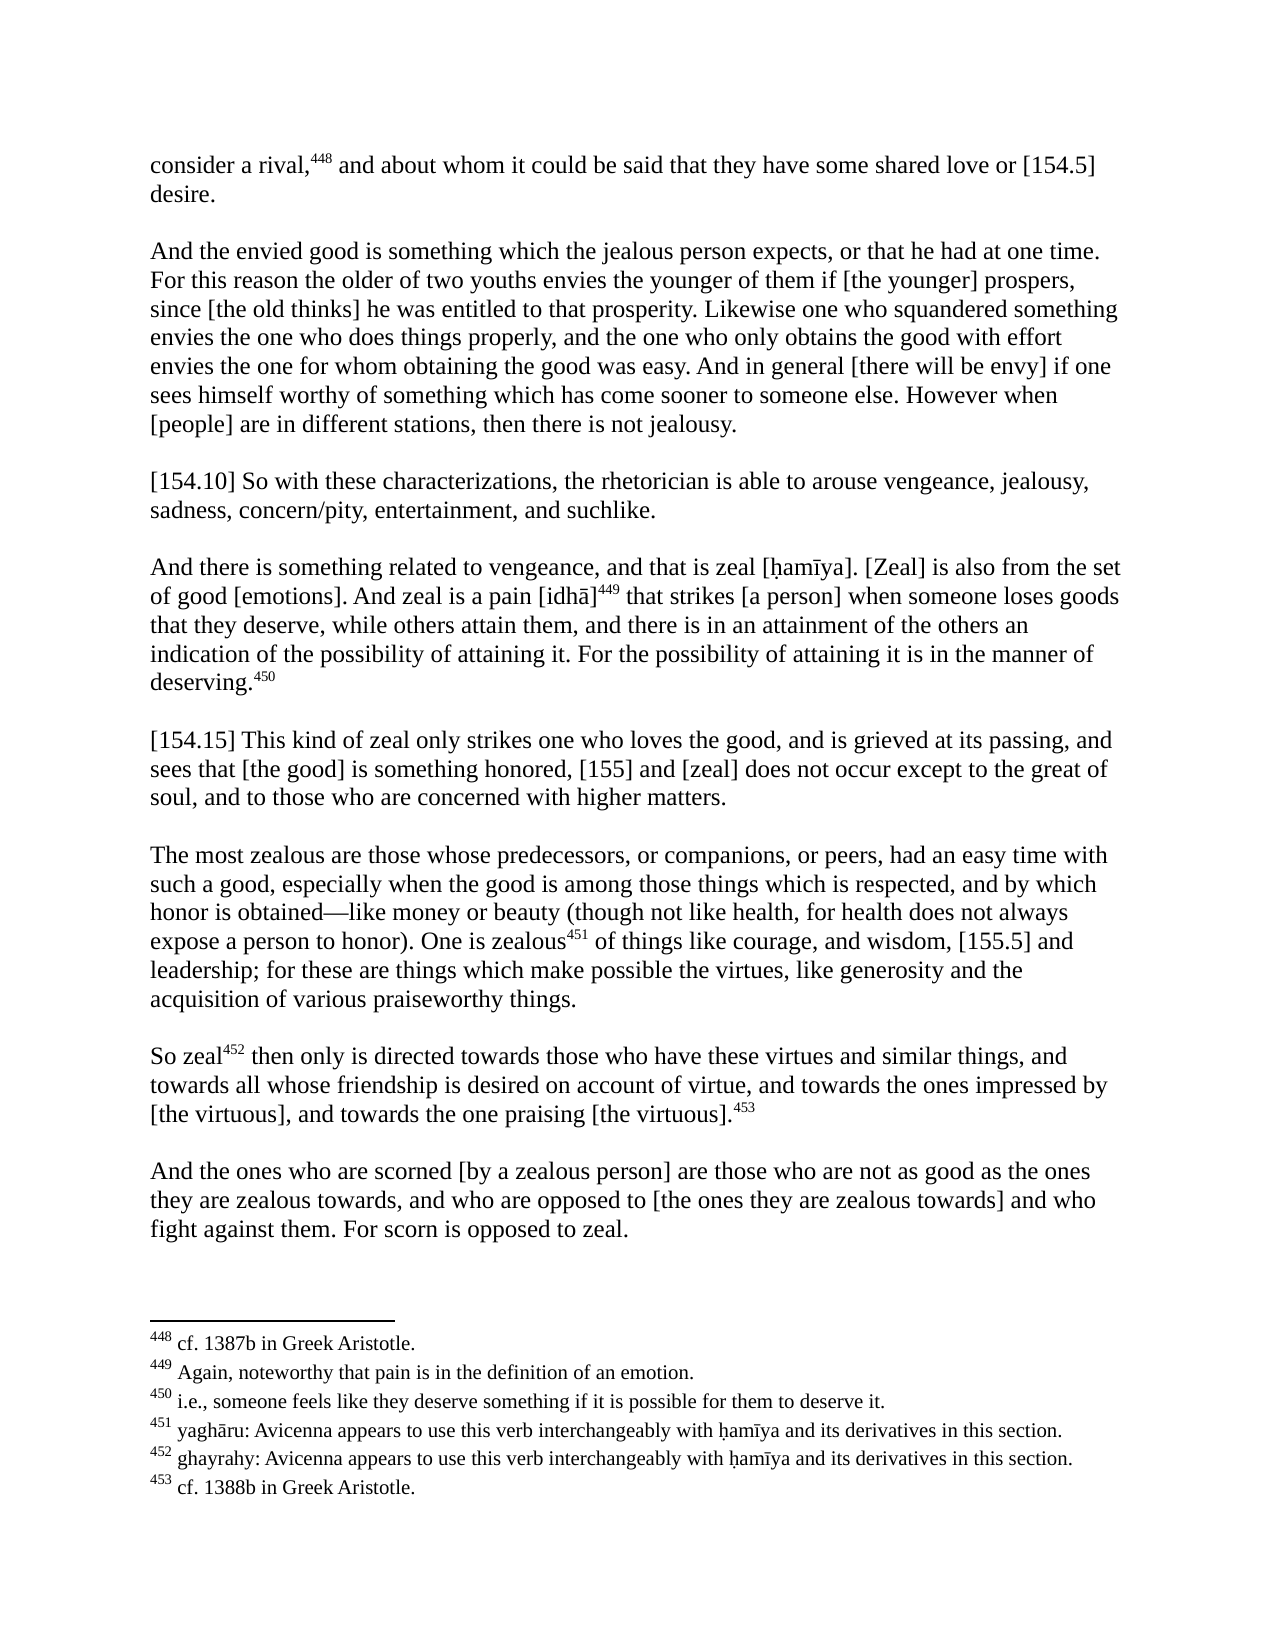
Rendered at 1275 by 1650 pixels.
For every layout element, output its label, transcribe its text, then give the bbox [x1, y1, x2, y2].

text i.e., someone feels like they deserve something if it is possible for them to deserve it. [150, 1385, 1125, 1414]
text cf. 1387b in Greek Aristotle. [150, 1327, 1125, 1356]
text consider a rival, and about whom it could be said that they have some shared love or [154.5] desire. [150, 150, 1125, 207]
text So zeal then only is directed towards those who have these virtues and similar things, and towards all whose friendship is desired on account of virtue, and towards the ones impressed by [the virtuous], and towards the one praising [the virtuous]. [150, 1041, 1125, 1127]
text Again, noteworthy that pain is in the definition of an emotion. [150, 1356, 1125, 1385]
text [154.10] So with these characterizations, the rhetorician is able to arouse vengeance, jealousy, sadness, concern/pity, entertainment, and suchlike. [150, 466, 1125, 524]
text ghayrahy: Avicenna appears to use this verb interchangeably with ḥamīya and its derivatives in this section. [150, 1442, 1125, 1471]
text [154.15] This kind of zeal only strikes one who loves the good, and is grieved at its passing, and sees that [the good] is something honored, [155] and [zeal] does not occur except to the great of soul, and to those who are concerned with higher matters. [150, 725, 1125, 811]
text cf. 1388b in Greek Aristotle. [150, 1471, 1125, 1500]
text And the ones who are scorned [by a zealous person] are those who are not as good as the ones they are zealous towards, and who are opposed to [the ones they are zealous towards] and who fight against them. For scorn is opposed to zeal. [150, 1156, 1125, 1242]
text And the envied good is something which the jealous person expects, or that he had at one time. For this reason the older of two youths envies the younger of them if [the younger] prospers, since [the old thinks] he was entitled to that prosperity. Likewise one who squandered something envies the one who does things properly, and the one who only obtains the good with effort envies the one for whom obtaining the good was easy. And in general [there will be envy] if one sees himself worthy of something which has come sooner to someone else. However when [people] are in different stations, then there is not jealousy. [150, 236, 1125, 437]
text The most zealous are those whose predecessors, or companions, or peers, had an easy time with such a good, especially when the good is among those things which is respected, and by which honor is obtained—like money or beauty (though not like health, for health does not always expose a person to honor). One is zealous of things like courage, and wisdom, [155.5] and leadership; for these are things which make possible the virtues, like generosity and the acquisition of various praiseworthy things. [150, 840, 1125, 1012]
text And there is something related to vengeance, and that is zeal [ḥamīya]. [Zeal] is also from the set of good [emotions]. And zeal is a pain [idhā] that strikes [a person] when someone loses goods that they deserve, while others attain them, and there is in an attainment of the others an indication of the possibility of attaining it. For the possibility of attaining it is in the manner of deserving. [150, 552, 1125, 696]
text yaghāru: Avicenna appears to use this verb interchangeably with ḥamīya and its derivatives in this section. [150, 1414, 1125, 1442]
